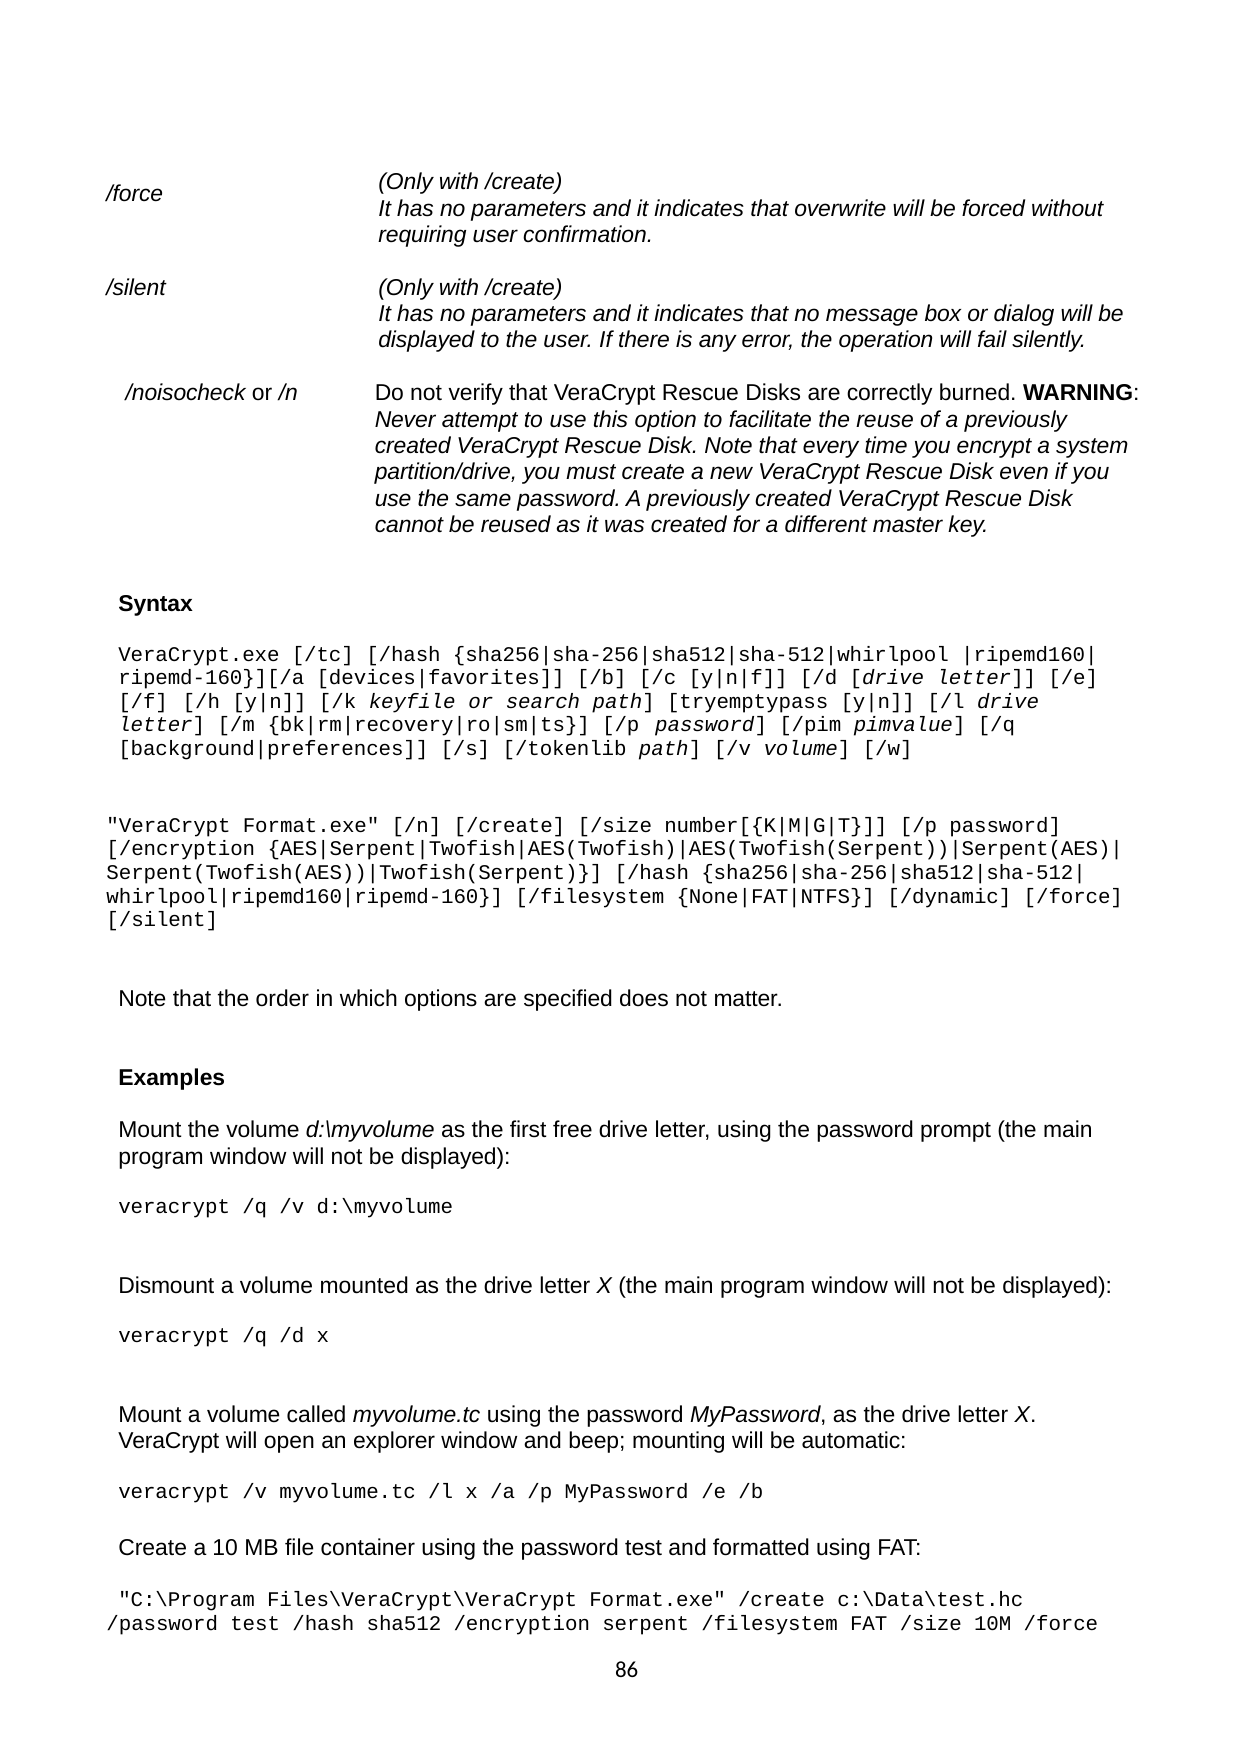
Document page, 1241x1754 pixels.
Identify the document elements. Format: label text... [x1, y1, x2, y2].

text VeraCrypt.exe [/tc] [/hash {sha256|sha-256|sha512|sha-512|whirlpool |ripemd160|ripemd-160}][/a [devices|favorites]] [/b] [/c [y|n|f]] [/d [drive letter]] [/e] [/f] [/h [y|n]] [/k keyfile or search path] [tryemptypass [y|n]] [/l drive letter] [/m {bk|rm|recovery|ro|sm|ts}] [/p password] [/pim pimvalue] [/q [background|preferences]] [/s] [/tokenlib path] [/v volume] [/w] [118, 643, 1110, 762]
text Note that the order in which options are specified does not matter. [118, 984, 1146, 1011]
table_cell /force [106, 168, 378, 274]
text Syntax [118, 590, 1146, 617]
text Create a 10 MB file container using the password test and formatted using FAT: [106, 1534, 1146, 1560]
text veracrypt /v myvolume.tc /l x /a /p MyPassword /e /b [118, 1481, 1146, 1504]
text "C:\Program Files\VeraCrypt\VeraCrypt Format.exe" /create c:\Data\test.hc /password test /hash sha512 /encryption serpent /filesystem FAT /size 10M /force [106, 1589, 1146, 1636]
text Mount the volume d:\myvolume as the first free drive letter, using the password prompt (the main program window will not be displayed): [118, 1116, 1098, 1169]
text "VeraCrypt Format.exe" [/n] [/create] [/size number[{K|M|G|T}]] [/p password] [/encryption {AES|Serpent|Twofish|AES(Twofish)|AES(Twofish(Serpent))|Serpent(AES)|Serpent(Twofish(AES))|Twofish(Serpent)}] [/hash {sha256|sha-256|sha512|sha-512|whirlpool|ripemd160|ripemd-160}] [/filesystem {None|FAT|NTFS}] [/dynamic] [/force] [/silent] [106, 815, 1146, 933]
text Never attempt to use this option to facilitate the reuse of a previously created VeraCrypt Rescue Disk. Note that every time you encrypt a system partition/drive, you must create a new VeraCrypt Rescue Disk even if you use the same password. A previously created VeraCrypt Rescue Disk cannot be reused as it was created for a different master key. [374, 406, 1146, 537]
text /noisocheck or /n Do not verify that VeraCrypt Rescue Disks are correctly burned. WARNING: [125, 379, 1146, 406]
table_cell (Only with /create) It has no parameters and it indicates that no message box or dialog will be displayed to the user. If there is any error, the operation will fail silently. [378, 274, 1147, 353]
table_cell [106, 140, 378, 168]
text veracrypt /q /v d:\myvolume [118, 1196, 1146, 1220]
subtitle Examples [118, 1064, 1146, 1090]
text Dismount a volume mounted as the drive letter X (the main program window will not be displayed): [118, 1272, 1146, 1298]
table_cell /silent [106, 274, 378, 353]
text veracrypt /q /d x [118, 1325, 1146, 1349]
text Mount a volume called myvolume.tc using the password MyPassword, as the drive letter X. VeraCrypt will open an explorer window and beep; mounting will be automatic: [118, 1401, 1126, 1454]
table_cell [378, 140, 1147, 168]
table_cell (Only with /create) It has no parameters and it indicates that overwrite will be forced without requiring user confirmation. [378, 168, 1147, 274]
